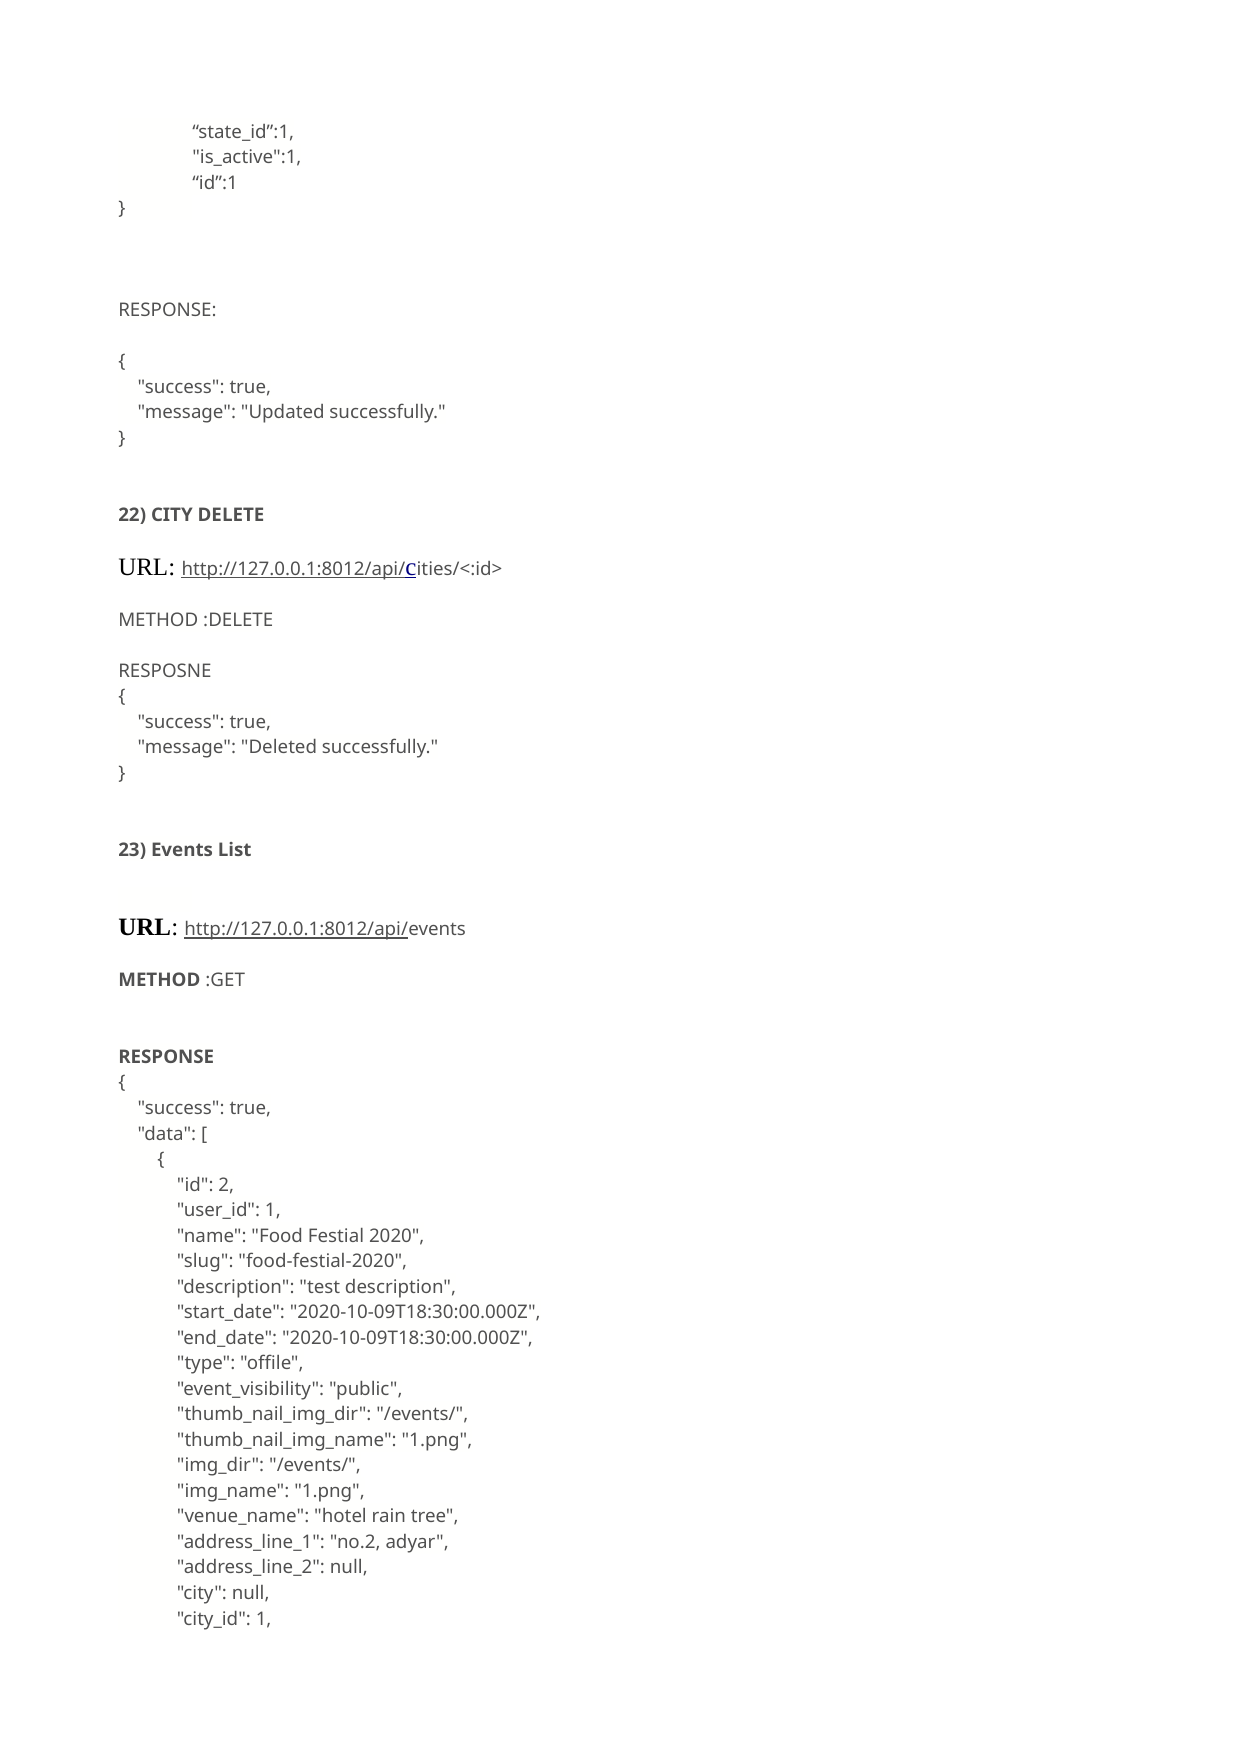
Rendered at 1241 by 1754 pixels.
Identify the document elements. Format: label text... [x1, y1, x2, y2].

text "id": 2, [118, 1171, 1122, 1196]
text "thumb_nail_img_name": "1.png", [118, 1426, 1122, 1452]
text METHOD :DELETE [118, 606, 1122, 632]
text { [118, 348, 1122, 373]
text "start_date": "2020-10-09T18:30:00.000Z", [118, 1298, 1122, 1324]
text "description": "test description", [118, 1273, 1122, 1298]
text RESPONSE [118, 1043, 1122, 1069]
text RESPONSE: [118, 297, 1122, 322]
text URL: http://127.0.0.1:8012/api/cities/<:id> [118, 552, 1122, 581]
text "message": "Deleted successfully." [118, 734, 1122, 759]
text 22) CITY DELETE [118, 501, 1122, 526]
text } [118, 195, 1122, 220]
text 23) Events List [118, 836, 1122, 861]
text RESPOSNE { [118, 657, 1122, 708]
text "address_line_2": null, [118, 1554, 1122, 1579]
text "img_name": "1.png", [118, 1477, 1122, 1503]
text "success": true, [118, 373, 1122, 399]
text "name": "Food Festial 2020", [118, 1222, 1122, 1247]
text “state_id”:1, [118, 118, 1122, 144]
text URL: http://127.0.0.1:8012/api/events [118, 912, 1122, 941]
text "user_id": 1, [118, 1196, 1122, 1222]
text METHOD :GET [118, 967, 1122, 992]
text "is_active":1, [118, 144, 1122, 169]
text "slug": "food-festial-2020", [118, 1247, 1122, 1273]
text "venue_name": "hotel rain tree", [118, 1503, 1122, 1528]
text "type": "offile", [118, 1349, 1122, 1375]
text "img_dir": "/events/", [118, 1452, 1122, 1477]
text "address_line_1": "no.2, adyar", [118, 1528, 1122, 1554]
text } [118, 759, 1122, 785]
text "thumb_nail_img_dir": "/events/", [118, 1401, 1122, 1426]
text “id”:1 [118, 169, 1122, 195]
text { [118, 1145, 1122, 1171]
text "success": true, [118, 1094, 1122, 1120]
text "data": [ [118, 1120, 1122, 1145]
text "event_visibility": "public", [118, 1375, 1122, 1401]
text } [118, 424, 1122, 450]
text "success": true, [118, 708, 1122, 734]
text "city_id": 1, [118, 1605, 1122, 1630]
text "message": "Updated successfully." [118, 399, 1122, 424]
text "city": null, [118, 1579, 1122, 1605]
text "end_date": "2020-10-09T18:30:00.000Z", [118, 1324, 1122, 1349]
text { [118, 1069, 1122, 1094]
